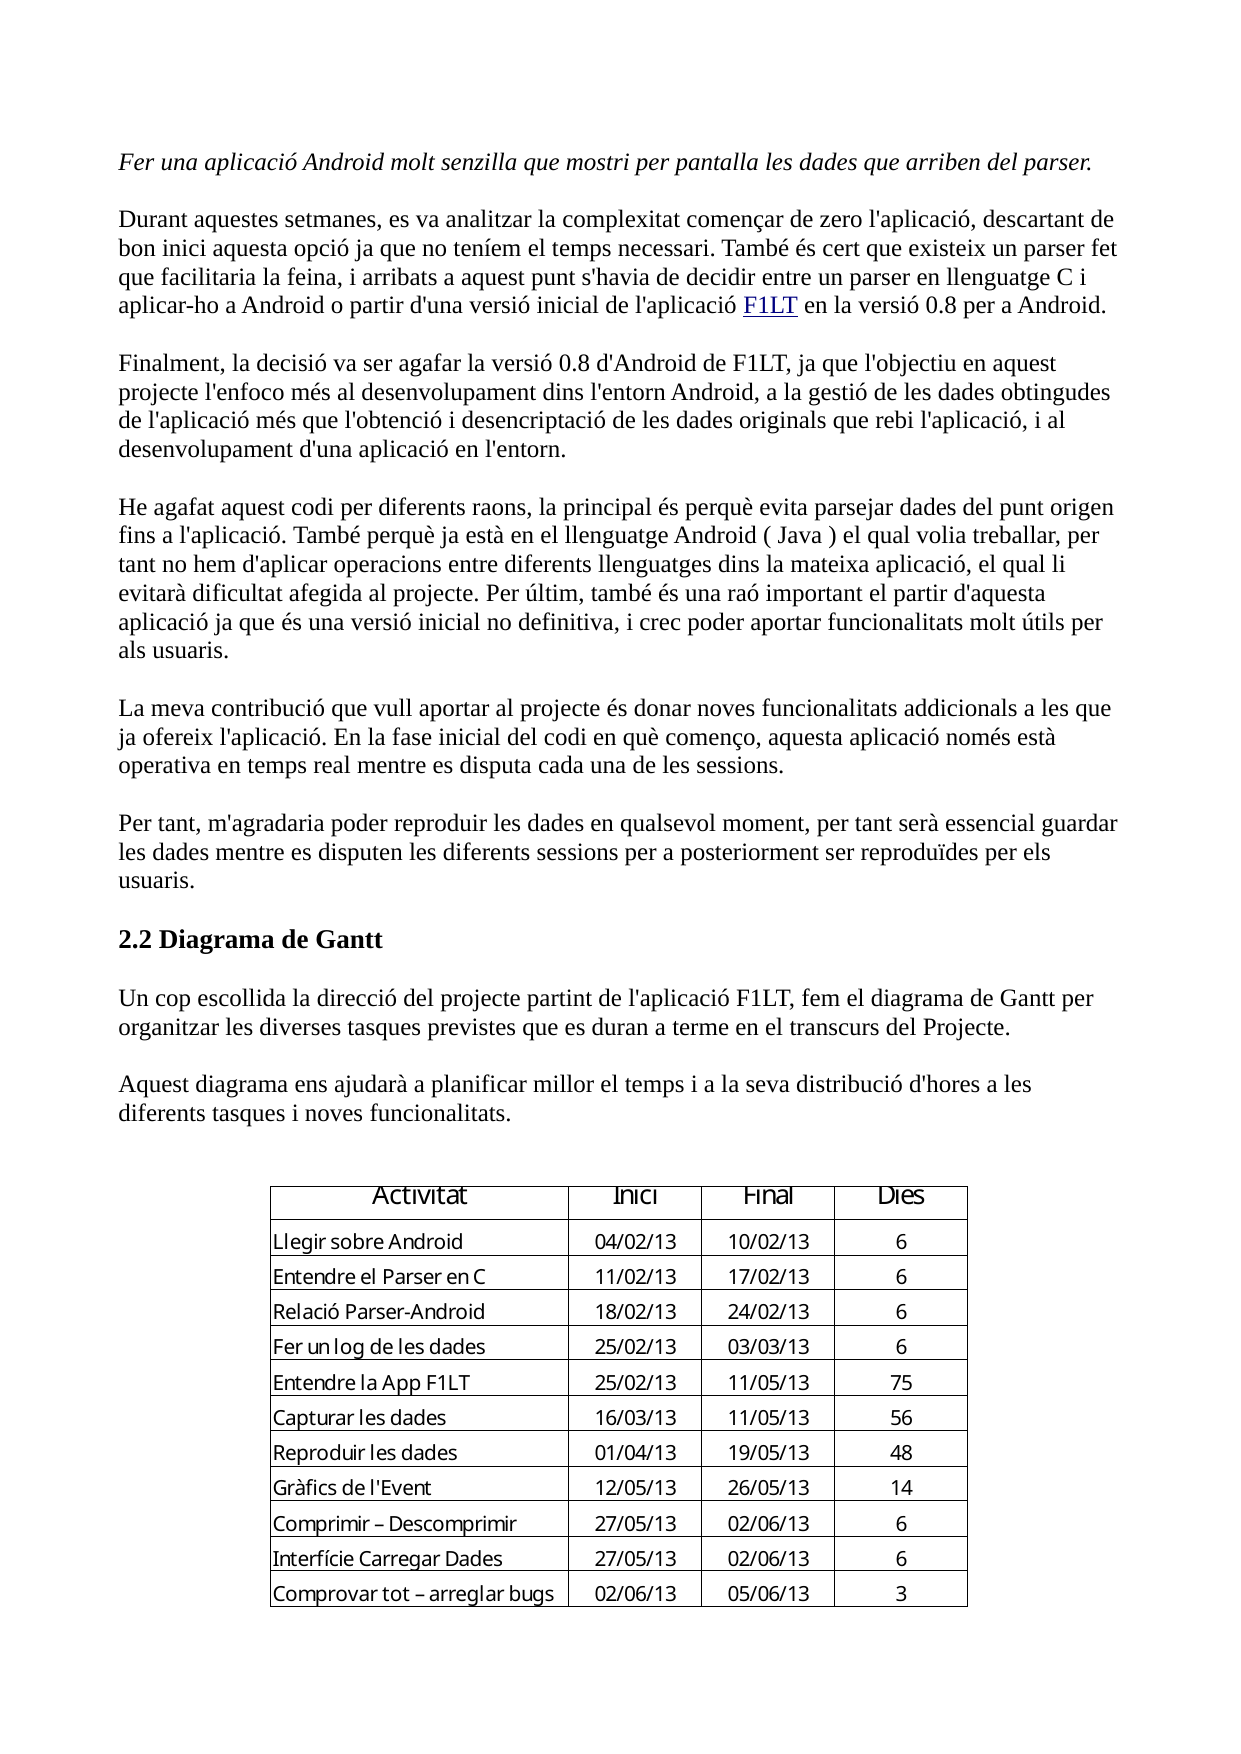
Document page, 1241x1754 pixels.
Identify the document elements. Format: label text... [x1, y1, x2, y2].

text Finalment, la decisió va ser agafar la versió 0.8 d'Android de F1LT, ja que l'objectiu en aquest projecte l'enfoco més al desenvolupament dins l'entorn Android, a la gestió de les dades obtingudes de l'aplicació més que l'obtenció i desencriptació de les dades originals que rebi l'aplicació, i al desenvolupament d'una aplicació en l'entorn. [118, 348, 1122, 463]
text Fer una aplicació Android molt senzilla que mostri per pantalla les dades que arriben del parser. [118, 118, 1122, 204]
text 2.2 Diagrama de Gantt [118, 923, 1122, 954]
text Durant aquestes setmanes, es va analitzar la complexitat començar de zero l'aplicació, descartant de bon inici aquesta opció ja que no teníem el temps necessari. També és cert que existeix un parser fet que facilitaria la feina, i arribats a aquest punt s'havia de decidir entre un parser en llenguatge C i aplicar-ho a Android o partir d'una versió inicial de l'aplicació F1LT en la versió 0.8 per a Android. [118, 204, 1122, 319]
text Aquest diagrama ens ajudarà a planificar millor el temps i a la seva distribució d'hores a les diferents tasques i noves funcionalitats. [118, 1069, 1122, 1127]
text Per tant, m'agradaria poder reproduir les dades en qualsevol moment, per tant serà essencial guardar les dades mentre es disputen les diferents sessions per a posteriorment ser reproduïdes per els usuaris. [118, 808, 1122, 894]
text He agafat aquest codi per diferents raons, la principal és perquè evita parsejar dades del punt origen fins a l'aplicació. També perquè ja està en el llenguatge Android ( Java ) el qual volia treballar, per tant no hem d'aplicar operacions entre diferents llenguatges dins la mateixa aplicació, el qual li evitarà dificultat afegida al projecte. Per últim, també és una raó important el partir d'aquesta aplicació ja que és una versió inicial no definitiva, i crec poder aportar funcionalitats molt útils per als usuaris. [118, 492, 1122, 664]
text La meva contribució que vull aportar al projecte és donar noves funcionalitats addicionals a les que ja ofereix l'aplicació. En la fase inicial del codi en què començo, aquesta aplicació només està operativa en temps real mentre es disputa cada una de les sessions. [118, 693, 1122, 779]
text Un cop escollida la direcció del projecte partint de l'aplicació F1LT, fem el diagrama de Gantt per organitzar les diverses tasques previstes que es duran a terme en el transcurs del Projecte. [118, 983, 1122, 1041]
